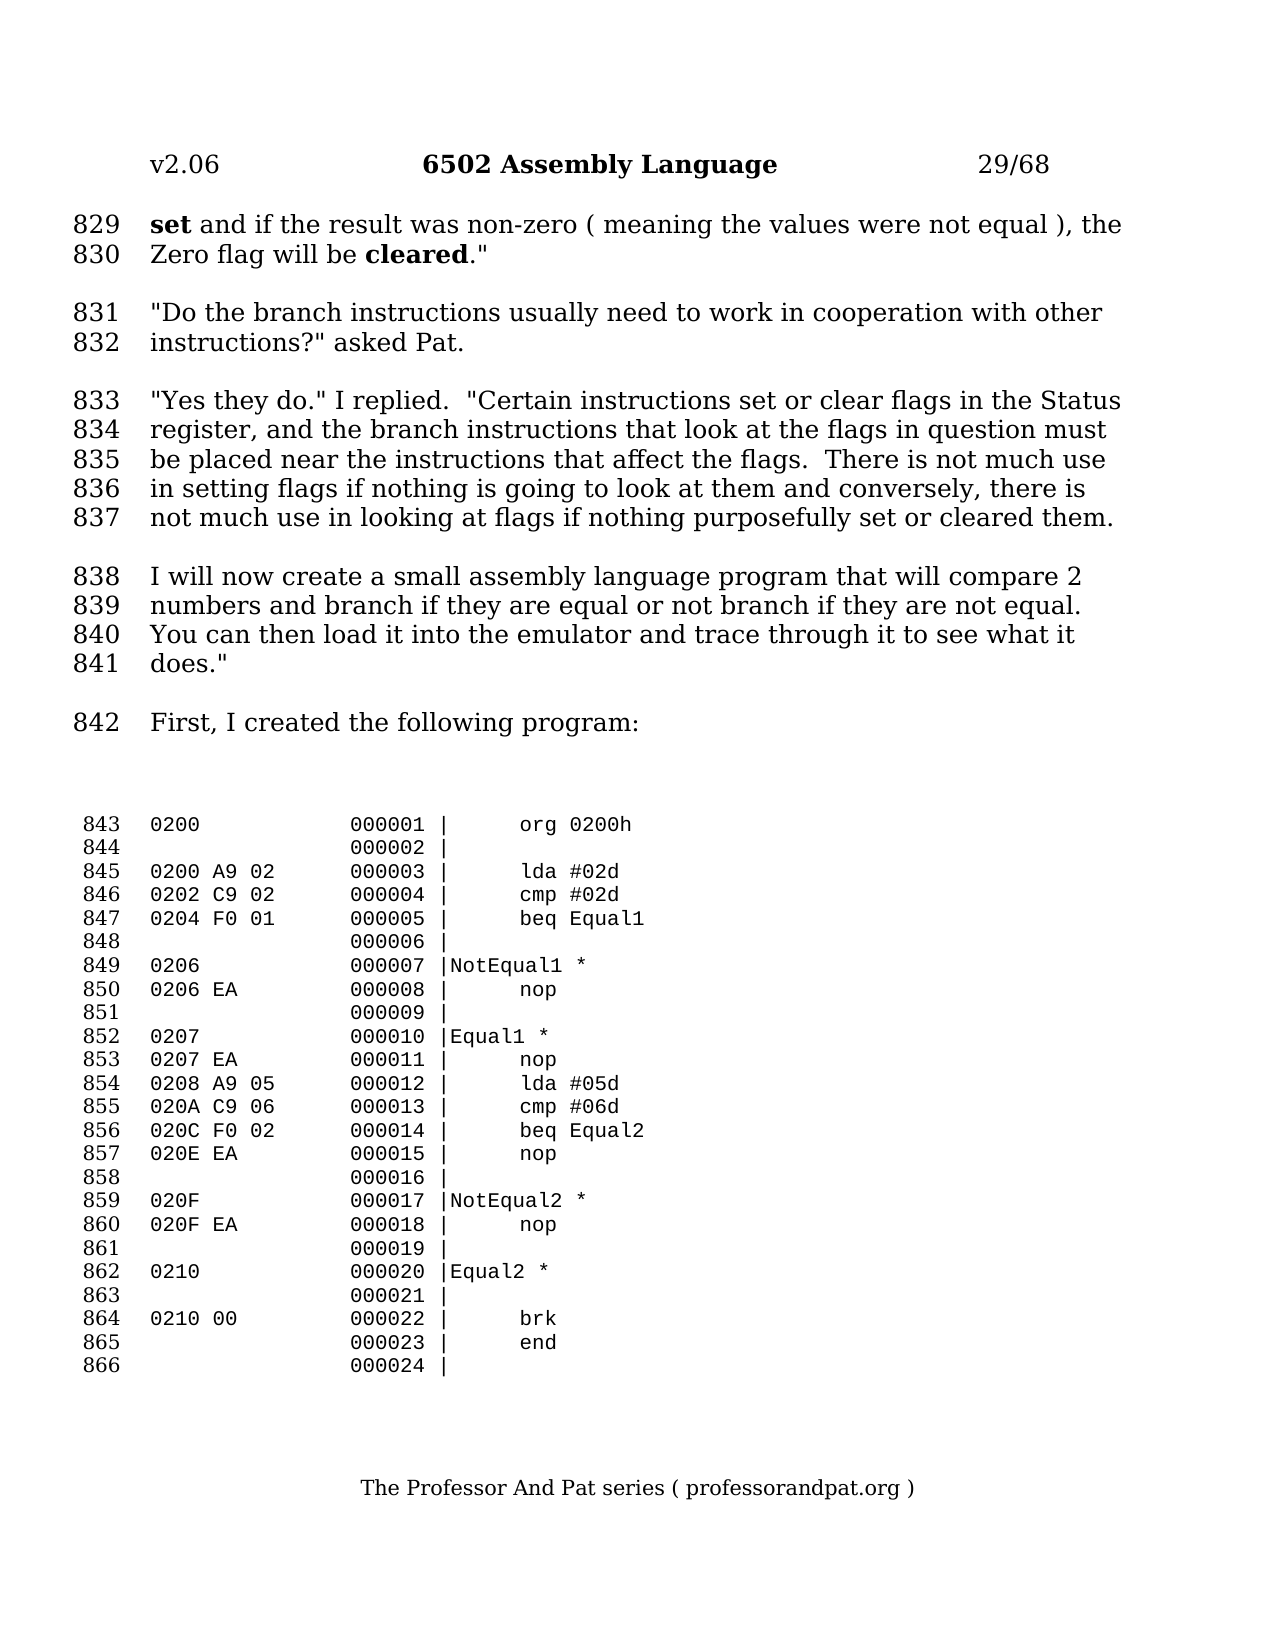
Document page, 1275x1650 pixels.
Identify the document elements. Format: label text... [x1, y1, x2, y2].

text 000009 | [150, 1002, 1125, 1026]
text 0210 00 000022 | brk [150, 1308, 1125, 1332]
text 0208 A9 05 000012 | lda #05d [150, 1073, 1125, 1096]
text 020F 000017 |NotEqual2 * [150, 1191, 1125, 1214]
text set and if the result was non-zero ( meaning the values were not equal ), the Zero flag will be cleared." [150, 210, 1125, 269]
text 020A C9 06 000013 | cmp #06d [150, 1096, 1125, 1120]
text 0204 F0 01 000005 | beq Equal1 [150, 908, 1125, 932]
text 000002 | [150, 837, 1125, 861]
text 0206 EA 000008 | nop [150, 979, 1125, 1002]
text 0200 A9 02 000003 | lda #02d [150, 861, 1125, 884]
text 0210 000020 |Equal2 * [150, 1261, 1125, 1285]
text 0202 C9 02 000004 | cmp #02d [150, 884, 1125, 908]
text 0207 EA 000011 | nop [150, 1049, 1125, 1073]
text 0200 000001 | org 0200h [150, 814, 1125, 837]
text 000023 | end [150, 1332, 1125, 1355]
text 0206 000007 |NotEqual1 * [150, 955, 1125, 979]
text 000019 | [150, 1238, 1125, 1261]
text 0207 000010 |Equal1 * [150, 1026, 1125, 1049]
text 000024 | [150, 1355, 1125, 1379]
text 000006 | [150, 932, 1125, 955]
text 020C F0 02 000014 | beq Equal2 [150, 1120, 1125, 1143]
text 020F EA 000018 | nop [150, 1214, 1125, 1238]
text 000021 | [150, 1285, 1125, 1308]
text "Yes they do." I replied. "Certain instructions set or clear flags in the Status register, and the branch instructions that look at the flags in question must be placed near the instructions that affect the flags. There is not much use in setting flags if nothing is going to look at them and conversely, there is not much use in looking at flags if nothing purposefully set or cleared them. [150, 386, 1125, 533]
text I will now create a small assembly language program that will compare 2 numbers and branch if they are equal or not branch if they are not equal. You can then load it into the emulator and trace through it to see what it does." [150, 562, 1125, 679]
text 000016 | [150, 1167, 1125, 1191]
text First, I created the following program: [150, 708, 1125, 737]
text 020E EA 000015 | nop [150, 1143, 1125, 1167]
text "Do the branch instructions usually need to work in cooperation with other instructions?" asked Pat. [150, 298, 1125, 357]
